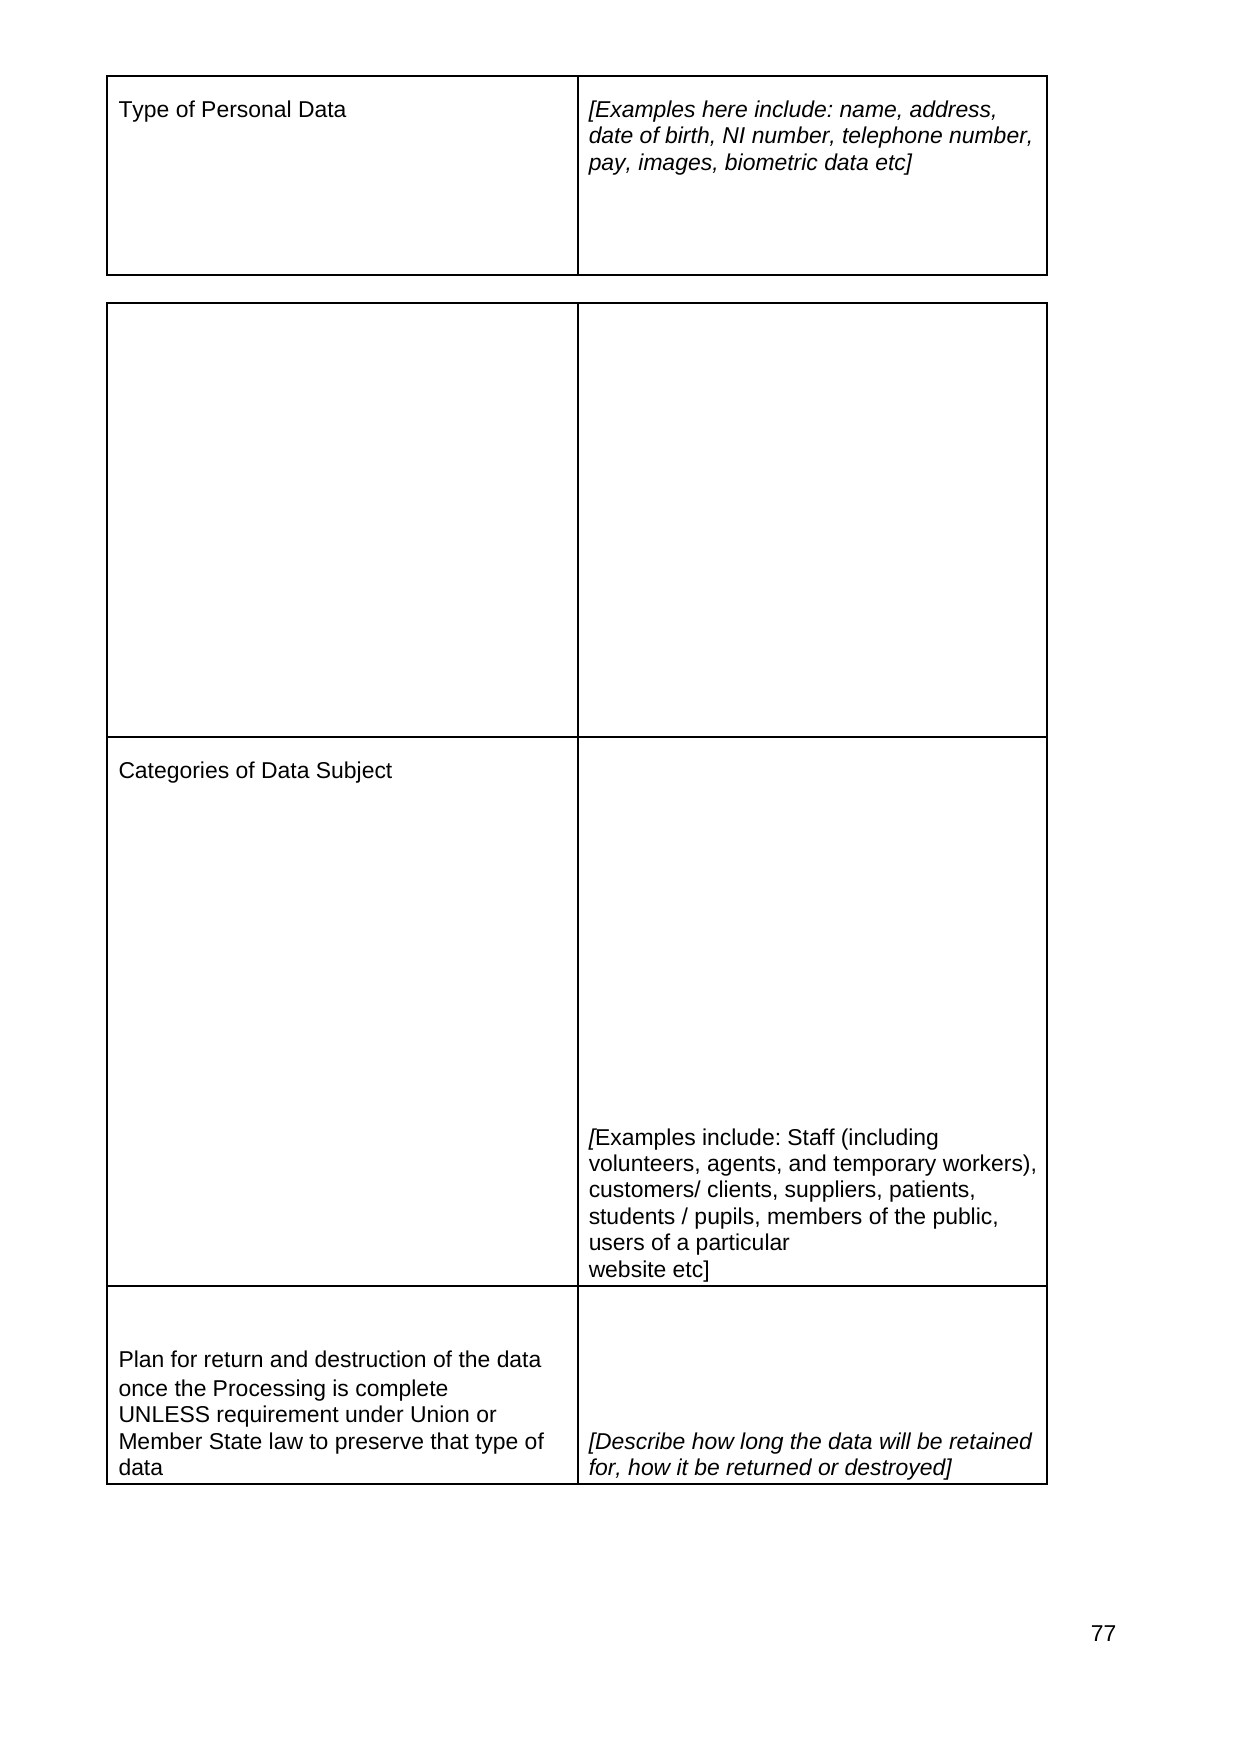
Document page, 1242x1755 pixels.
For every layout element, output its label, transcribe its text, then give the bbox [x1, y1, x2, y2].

table_cell Plan for return and destruction of the data once the Processing is complete UNLESS requirement under Union or Member State law to preserve that type of data [108, 1287, 577, 1483]
table_cell [Examples include: Staff (including volunteers, agents, and temporary workers), customers/ clients, suppliers, patients, students / pupils, members of the public, users of a particular website etc] [579, 738, 1046, 1284]
table_cell Type of Personal Data [108, 77, 577, 273]
table_header [108, 304, 577, 736]
table_cell Categories of Data Subject [108, 738, 577, 1284]
table_cell [Describe how long the data will be retained for, how it be returned or destroyed] [579, 1287, 1046, 1483]
table_cell [Examples here include: name, address, date of birth, NI number, telephone number, pay, images, biometric data etc] [579, 77, 1046, 273]
table_header [579, 304, 1046, 736]
